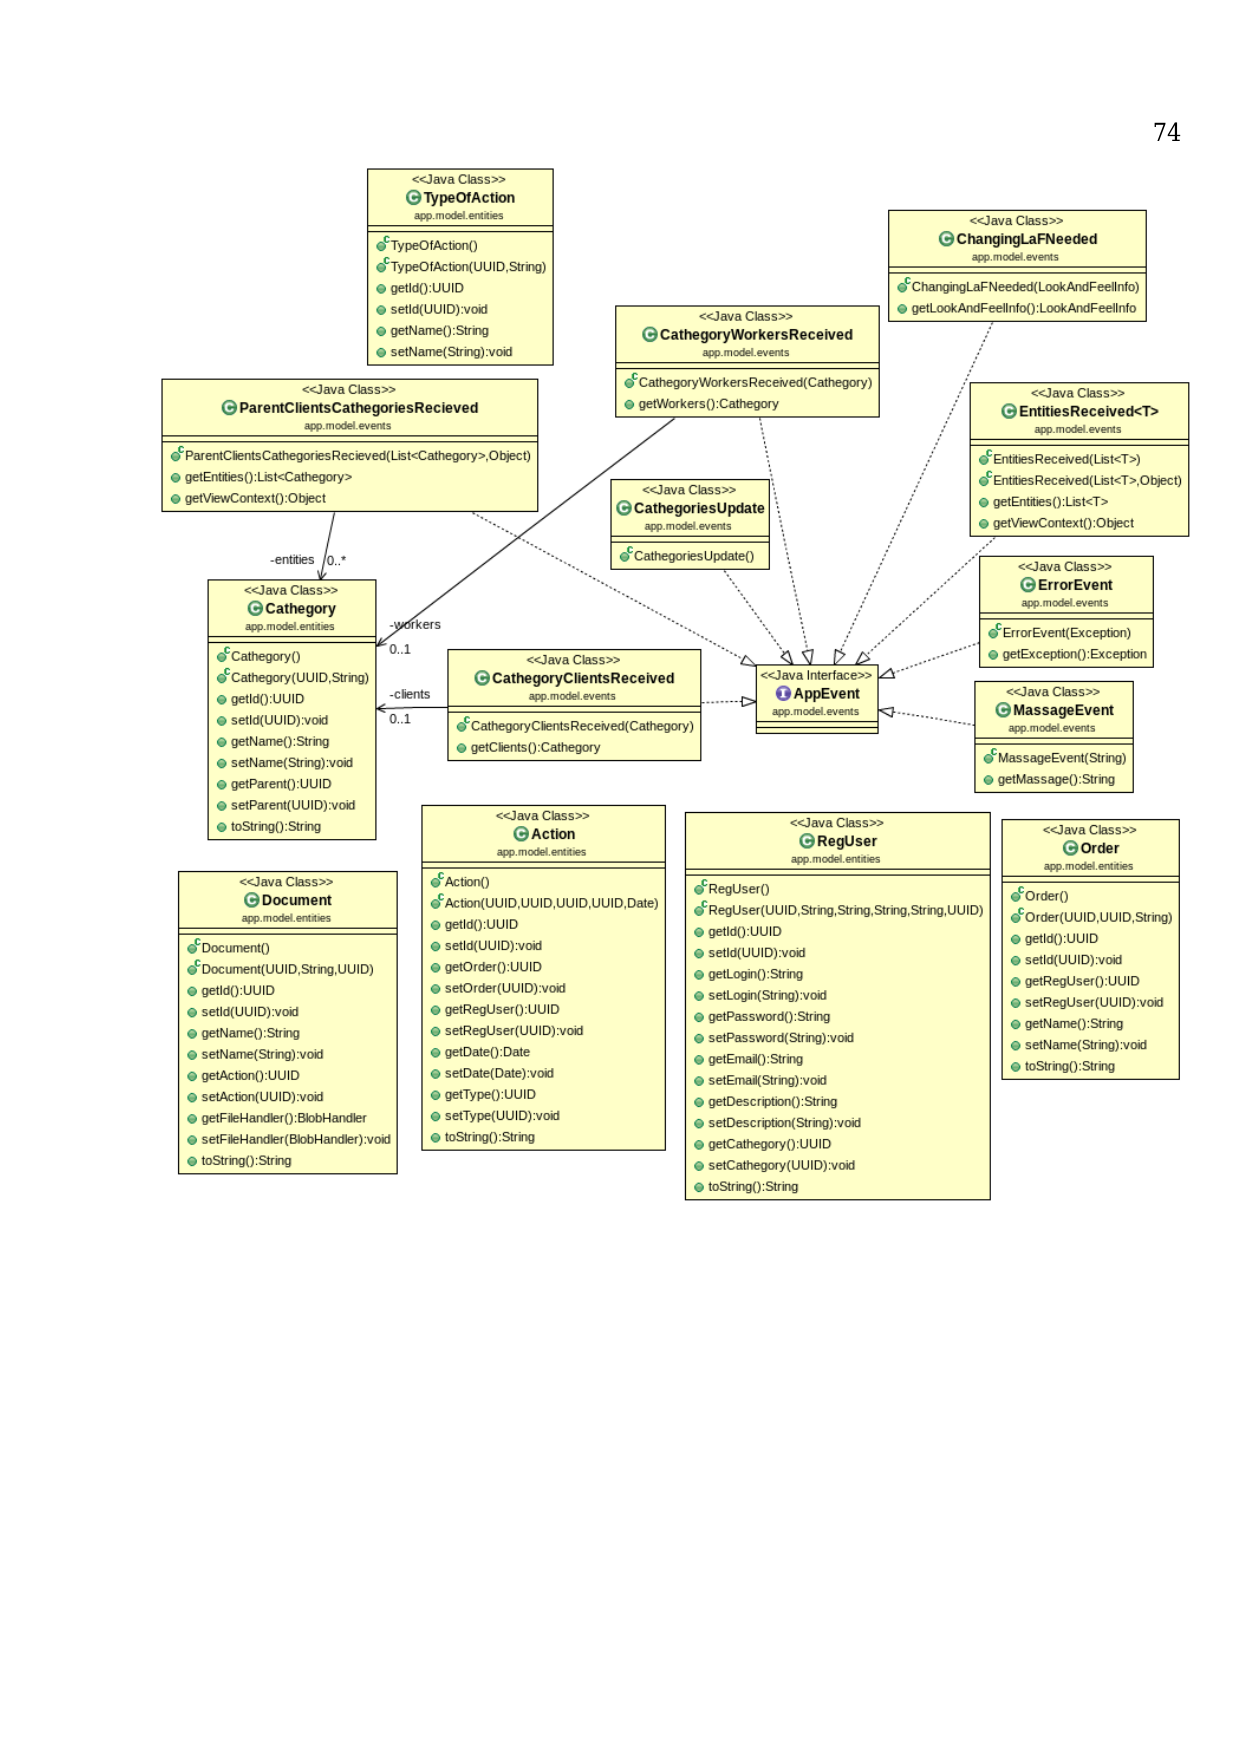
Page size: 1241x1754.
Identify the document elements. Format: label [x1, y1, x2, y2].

picture [158, 165, 1193, 1204]
